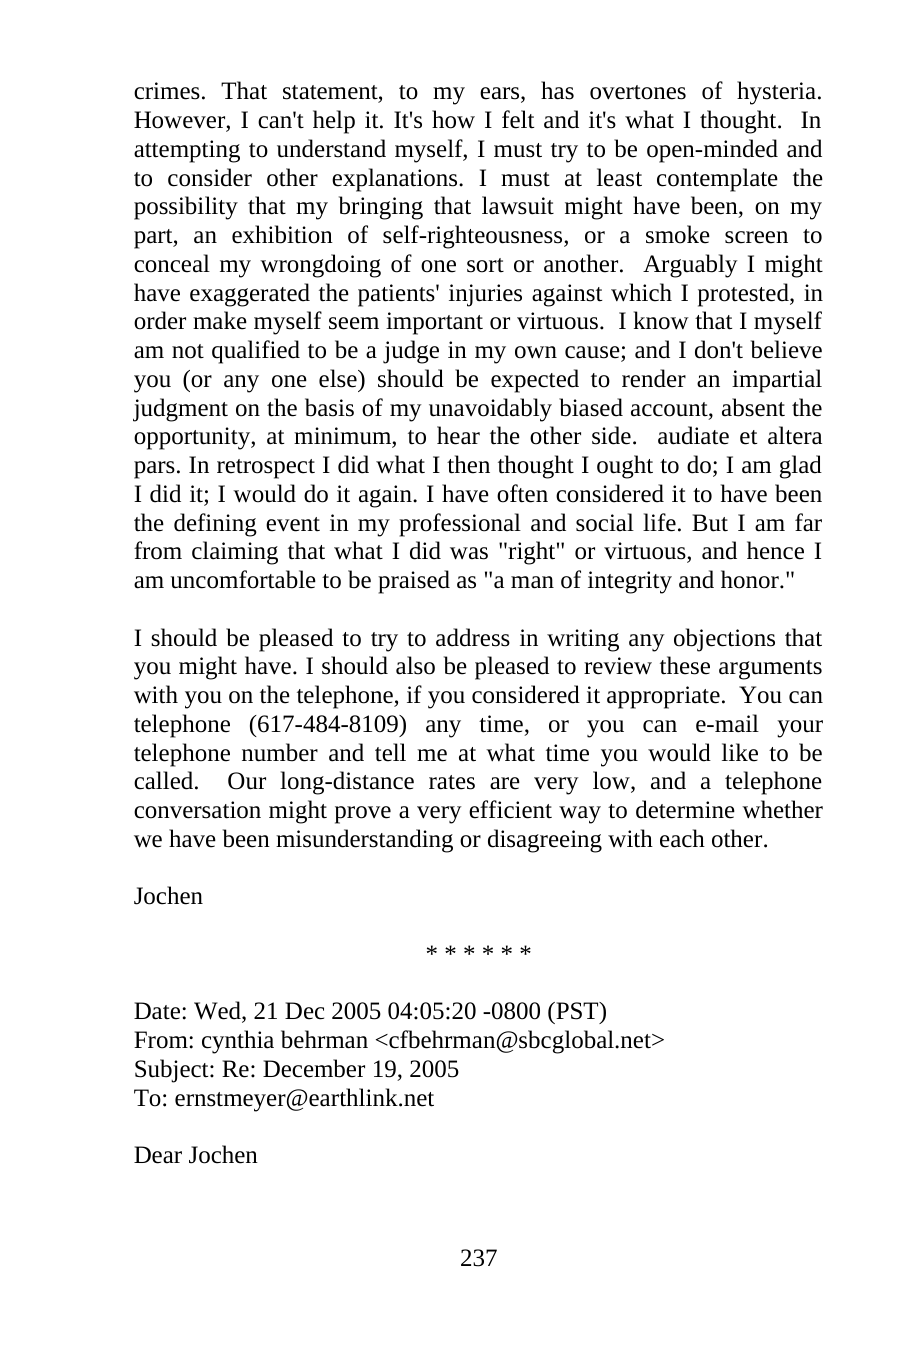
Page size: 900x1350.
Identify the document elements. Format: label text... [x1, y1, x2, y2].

text From: cynthia behrman <cfbehrman@sbcglobal.net> [133, 1025, 823, 1054]
text Date: Wed, 21 Dec 2005 04:05:20 -0800 (PST) [133, 996, 823, 1025]
text To: ernstmeyer@earthlink.net [133, 1083, 823, 1111]
text Subject: Re: December 19, 2005 [133, 1054, 823, 1083]
text crimes. That statement, to my ears, has overtones of hysteria. However, I can't help it. It's how I felt and it's what I thought. In attempting to understand myself, I must try to be open-minded and to consider other explanations. I must at least contemplate the possibility that my bringing that lawsuit might have been, on my part, an exhibition of self-righteousness, or a smoke screen to conceal my wrongdoing of one sort or another. Arguably I might have exaggerated the patients' injuries against which I protested, in order make myself seem important or virtuous. I know that I myself am not qualified to be a judge in my own cause; and I don't believe you (or any one else) should be expected to render an impartial judgment on the basis of my unavoidably biased account, absent the opportunity, at minimum, to hear the other side. audiate et altera pars. In retrospect I did what I then thought I ought to do; I am glad I did it; I would do it again. I have often considered it to have been the defining event in my professional and social life. But I am far from claiming that what I did was "right" or virtuous, and hence I am uncomfortable to be praised as "a man of integrity and honor." [133, 76, 823, 594]
text I should be pleased to try to address in writing any objections that you might have. I should also be pleased to review these arguments with you on the telephone, if you considered it appropriate. You can telephone (617-484-8109) any time, or you can e-mail your telephone number and tell me at what time you would like to be called. Our long-distance rates are very low, and a telephone conversation might prove a very efficient way to determine whether we have been misunderstanding or disagreeing with each other. [133, 623, 823, 853]
text Dear Jochen [133, 1140, 823, 1169]
text * * * * * * [133, 939, 823, 968]
text Jochen [133, 881, 823, 910]
